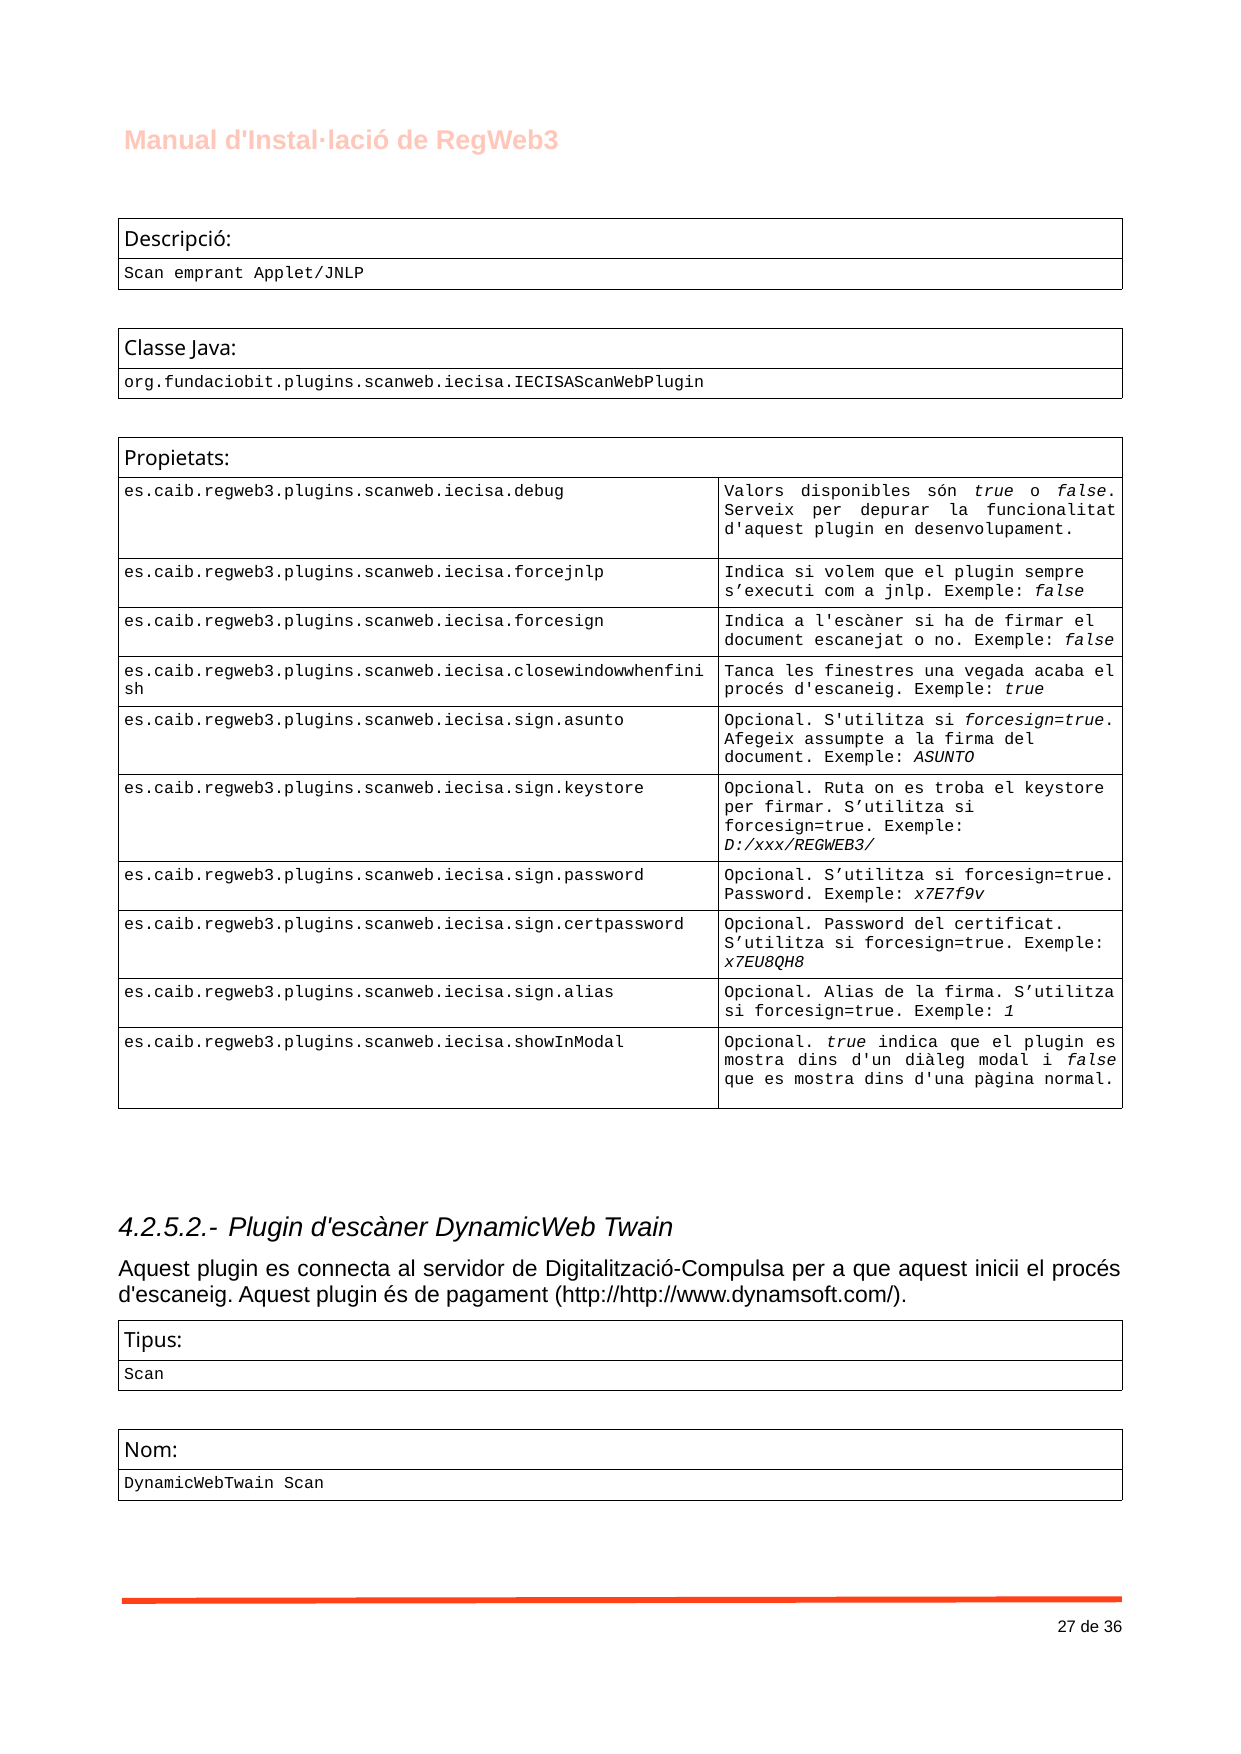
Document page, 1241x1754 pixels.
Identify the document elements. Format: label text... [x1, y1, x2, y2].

table_cell Indica a l'escàner si ha de firmar el document escanejat o no. Exemple: false [719, 608, 1122, 656]
table_cell es.caib.regweb3.plugins.scanweb.iecisa.sign.asunto [119, 707, 718, 774]
table_header Tipus: [119, 1321, 1122, 1360]
table_cell Opcional. Ruta on es troba el keystore per firmar. S’utilitza si forcesign=true. Exemple: D:/xxx/REGWEB3/ [719, 775, 1122, 861]
table_cell es.caib.regweb3.plugins.scanweb.iecisa.forcesign [119, 608, 718, 656]
table_cell org.fundaciobit.plugins.scanweb.iecisa.IECISAScanWebPlugin [119, 369, 1122, 398]
table_cell es.caib.regweb3.plugins.scanweb.iecisa.sign.alias [119, 979, 718, 1027]
table_cell Scan emprant Applet/JNLP [119, 259, 1122, 289]
table_header Classe Java: [119, 329, 1122, 368]
table_cell Opcional. Alias de la firma. S’utilitza si forcesign=true. Exemple: 1 [719, 979, 1122, 1027]
table_cell Opcional. S'utilitza si forcesign=true. Afegeix assumpte a la firma del document. Exemple: ASUNTO [719, 707, 1122, 774]
table_header Nom: [119, 1430, 1122, 1469]
table_cell es.caib.regweb3.plugins.scanweb.iecisa.forcejnlp [119, 559, 718, 607]
table_cell es.caib.regweb3.plugins.scanweb.iecisa.showInModal [119, 1028, 718, 1108]
table_cell es.caib.regweb3.plugins.scanweb.iecisa.sign.keystore [119, 775, 718, 861]
table_cell DynamicWebTwain Scan [119, 1470, 1122, 1499]
text Aquest plugin es connecta al servidor de Digitalització-Compulsa per a que aquest inicii el procés d'escaneig. Aquest plugin és de pagament (http://http://www.dynamsoft.com/). [118, 1254, 1122, 1307]
table_header Descripció: [119, 219, 1122, 258]
subtitle Plugin d'escàner DynamicWeb Twain [118, 1211, 1122, 1242]
table_cell es.caib.regweb3.plugins.scanweb.iecisa.closewindowwhenfinish [119, 657, 718, 706]
table_cell Opcional. true indica que el plugin es mostra dins d'un diàleg modal i false que es mostra dins d'una pàgina normal. [719, 1028, 1122, 1108]
table_cell Tanca les finestres una vegada acaba el procés d'escaneig. Exemple: true [719, 657, 1122, 706]
table_cell Opcional. S’utilitza si forcesign=true. Password. Exemple: x7E7f9v [719, 862, 1122, 910]
table_cell es.caib.regweb3.plugins.scanweb.iecisa.sign.password [119, 862, 718, 910]
table_cell Indica si volem que el plugin sempre s’executi com a jnlp. Exemple: false [719, 559, 1122, 607]
table_cell Scan [119, 1361, 1122, 1390]
table_cell Opcional. Password del certificat. S’utilitza si forcesign=true. Exemple: x7EU8QH8 [719, 911, 1122, 978]
table_cell Valors disponibles són true o false. Serveix per depurar la funcionalitat d'aquest plugin en desenvolupament. [719, 478, 1122, 558]
table_cell es.caib.regweb3.plugins.scanweb.iecisa.debug [119, 478, 718, 558]
table_header Propietats: [119, 438, 1122, 477]
table_cell es.caib.regweb3.plugins.scanweb.iecisa.sign.certpassword [119, 911, 718, 978]
